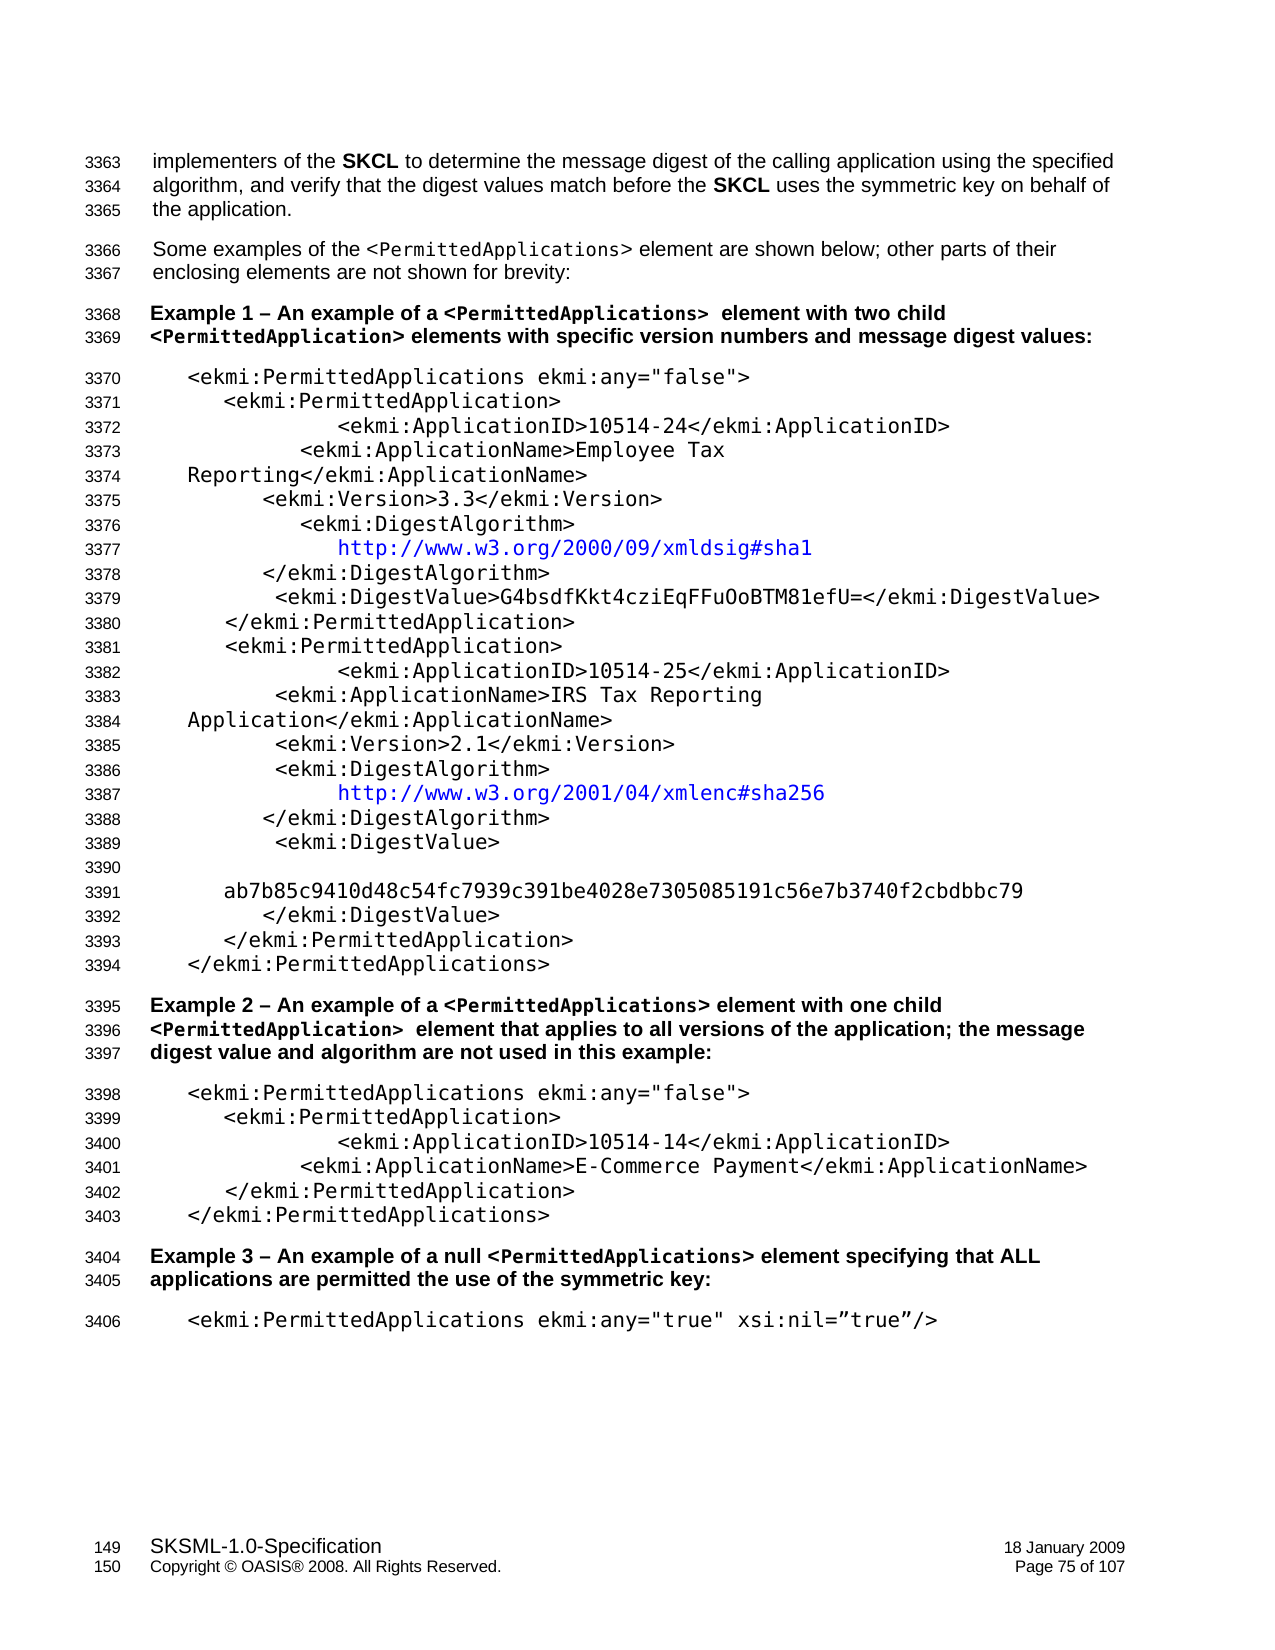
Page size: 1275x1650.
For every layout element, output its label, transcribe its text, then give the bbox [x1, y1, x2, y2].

text Example 2 – An example of a <PermittedApplications> element with one child <PermittedApplication> element that applies to all versions of the application; the message digest value and algorithm are not used in this example: [150, 993, 1125, 1064]
text <ekmi:PermittedApplications ekmi:any="true" xsi:nil=”true”/> [187, 1308, 1125, 1332]
text <ekmi:PermittedApplications ekmi:any="false"> <ekmi:PermittedApplication> <ekmi:ApplicationID>10514-24</ekmi:ApplicationID> <ekmi:ApplicationName>Employee Tax Reporting</ekmi:ApplicationName> <ekmi:Version>3.3</ekmi:Version> <ekmi:DigestAlgorithm> http://www.w3.org/2000/09/xmldsig#sha1 </ekmi:DigestAlgorithm> <ekmi:DigestValue>G4bsdfKkt4cziEqFFuOoBTM81efU=</ekmi:DigestValue> </ekmi:PermittedApplication> <ekmi:PermittedApplication> <ekmi:ApplicationID>10514-25</ekmi:ApplicationID> <ekmi:ApplicationName>IRS Tax Reporting Application</ekmi:ApplicationName> <ekmi:Version>2.1</ekmi:Version> <ekmi:DigestAlgorithm> http://www.w3.org/2001/04/xmlenc#sha256 </ekmi:DigestAlgorithm> <ekmi:DigestValue> ab7b85c9410d48c54fc7939c391be4028e7305085191c56e7b3740f2cbdbbc79 </ekmi:DigestValue> </ekmi:PermittedApplication> </ekmi:PermittedApplications> [187, 365, 1125, 977]
text implementers of the SKCL to determine the message digest of the calling application using the specified algorithm, and verify that the digest values match before the SKCL uses the symmetric key on behalf of the application. [152, 150, 1125, 221]
text <ekmi:PermittedApplications ekmi:any="false"> <ekmi:PermittedApplication> <ekmi:ApplicationID>10514-14</ekmi:ApplicationID> <ekmi:ApplicationName>E-Commerce Payment</ekmi:ApplicationName> </ekmi:PermittedApplication> </ekmi:PermittedApplications> [187, 1081, 1125, 1228]
text Some examples of the <PermittedApplications> element are shown below; other parts of their enclosing elements are not shown for brevity: [152, 237, 1125, 284]
text Example 3 – An example of a null <PermittedApplications> element specifying that ALL applications are permitted the use of the symmetric key: [150, 1244, 1125, 1291]
text Example 1 – An example of a <PermittedApplications> element with two child <PermittedApplication> elements with specific version numbers and message digest values: [150, 301, 1125, 348]
